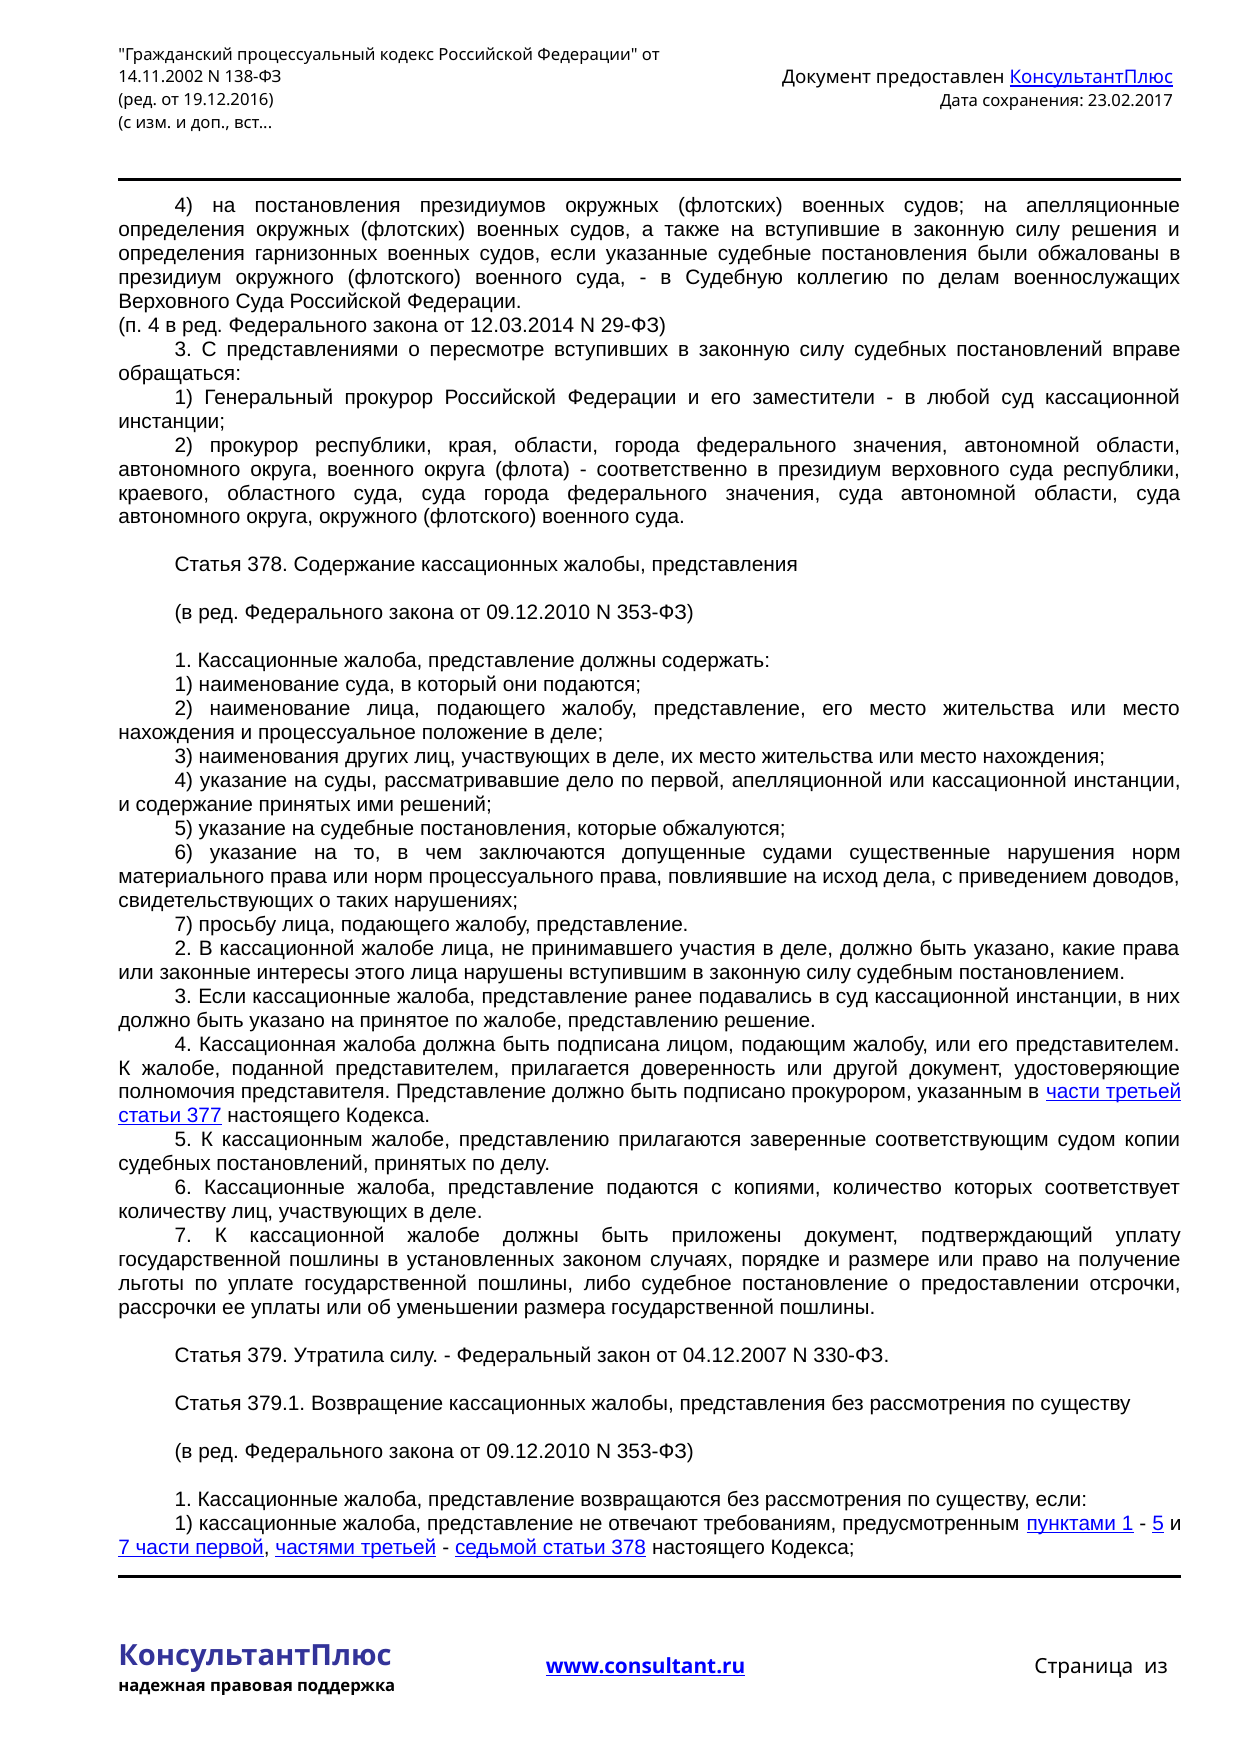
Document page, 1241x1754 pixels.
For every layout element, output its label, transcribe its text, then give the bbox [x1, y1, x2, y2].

text 4) указание на суды, рассматривавшие дело по первой, апелляционной или кассационной инстанции, и содержание принятых ими решений; [118, 768, 1181, 816]
text 1. Кассационные жалоба, представление возвращаются без рассмотрения по существу, если: [118, 1487, 1181, 1511]
subtitle Статья 379.1. Возвращение кассационных жалобы, представления без рассмотрения по существу [118, 1391, 1181, 1415]
text 6) указание на то, в чем заключаются допущенные судами существенные нарушения норм материального права или норм процессуального права, повлиявшие на исход дела, с приведением доводов, свидетельствующих о таких нарушениях; [118, 840, 1181, 912]
text 6. Кассационные жалоба, представление подаются с копиями, количество которых соответствует количеству лиц, участвующих в деле. [118, 1175, 1181, 1223]
text 3. С представлениями о пересмотре вступивших в законную силу судебных постановлений вправе обращаться: [118, 337, 1181, 384]
text 3) наименования других лиц, участвующих в деле, их место жительства или место нахождения; [118, 744, 1181, 768]
subtitle Статья 379. Утратила силу. - Федеральный закон от 04.12.2007 N 330-ФЗ. [118, 1343, 1181, 1367]
text 2. В кассационной жалобе лица, не принимавшего участия в деле, должно быть указано, какие права или законные интересы этого лица нарушены вступившим в законную силу судебным постановлением. [118, 936, 1181, 983]
text (в ред. Федерального закона от 09.12.2010 N 353-ФЗ) [118, 1439, 1181, 1463]
text 7. К кассационной жалобе должны быть приложены документ, подтверждающий уплату государственной пошлины в установленных законом случаях, порядке и размере или право на получение льготы по уплате государственной пошлины, либо судебное постановление о предоставлении отсрочки, рассрочки ее уплаты или об уменьшении размера государственной пошлины. [118, 1223, 1181, 1319]
text 1) наименование суда, в который они подаются; [118, 672, 1181, 696]
text 4. Кассационная жалоба должна быть подписана лицом, подающим жалобу, или его представителем. К жалобе, поданной представителем, прилагается доверенность или другой документ, удостоверяющие полномочия представителя. Представление должно быть подписано прокурором, указанным в части третьей статьи 377 настоящего Кодекса. [118, 1031, 1181, 1127]
text 3. Если кассационные жалоба, представление ранее подавались в суд кассационной инстанции, в них должно быть указано на принятое по жалобе, представлению решение. [118, 983, 1181, 1031]
text 2) наименование лица, подающего жалобу, представление, его место жительства или место нахождения и процессуальное положение в деле; [118, 696, 1181, 744]
text 1) Генеральный прокурор Российской Федерации и его заместители - в любой суд кассационной инстанции; [118, 384, 1181, 432]
text 5. К кассационным жалобе, представлению прилагаются заверенные соответствующим судом копии судебных постановлений, принятых по делу. [118, 1127, 1181, 1175]
text 1. Кассационные жалоба, представление должны содержать: [118, 648, 1181, 672]
text 7) просьбу лица, подающего жалобу, представление. [118, 912, 1181, 936]
text (в ред. Федерального закона от 09.12.2010 N 353-ФЗ) [118, 600, 1181, 624]
text 1) кассационные жалоба, представление не отвечают требованиям, предусмотренным пунктами 1 - 5 и 7 части первой, частями третьей - седьмой статьи 378 настоящего Кодекса; [118, 1511, 1181, 1558]
text (п. 4 в ред. Федерального закона от 12.03.2014 N 29-ФЗ) [118, 313, 1181, 337]
text 2) прокурор республики, края, области, города федерального значения, автономной области, автономного округа, военного округа (флота) - соответственно в президиум верховного суда республики, краевого, областного суда, суда города федерального значения, суда автономной области, суда автономного округа, окружного (флотского) военного суда. [118, 432, 1181, 528]
text 4) на постановления президиумов окружных (флотских) военных судов; на апелляционные определения окружных (флотских) военных судов, а также на вступившие в законную силу решения и определения гарнизонных военных судов, если указанные судебные постановления были обжалованы в президиум окружного (флотского) военного суда, - в Судебную коллегию по делам военнослужащих Верховного Суда Российской Федерации. [118, 193, 1181, 313]
subtitle Статья 378. Содержание кассационных жалобы, представления [118, 552, 1181, 576]
text 5) указание на судебные постановления, которые обжалуются; [118, 816, 1181, 840]
